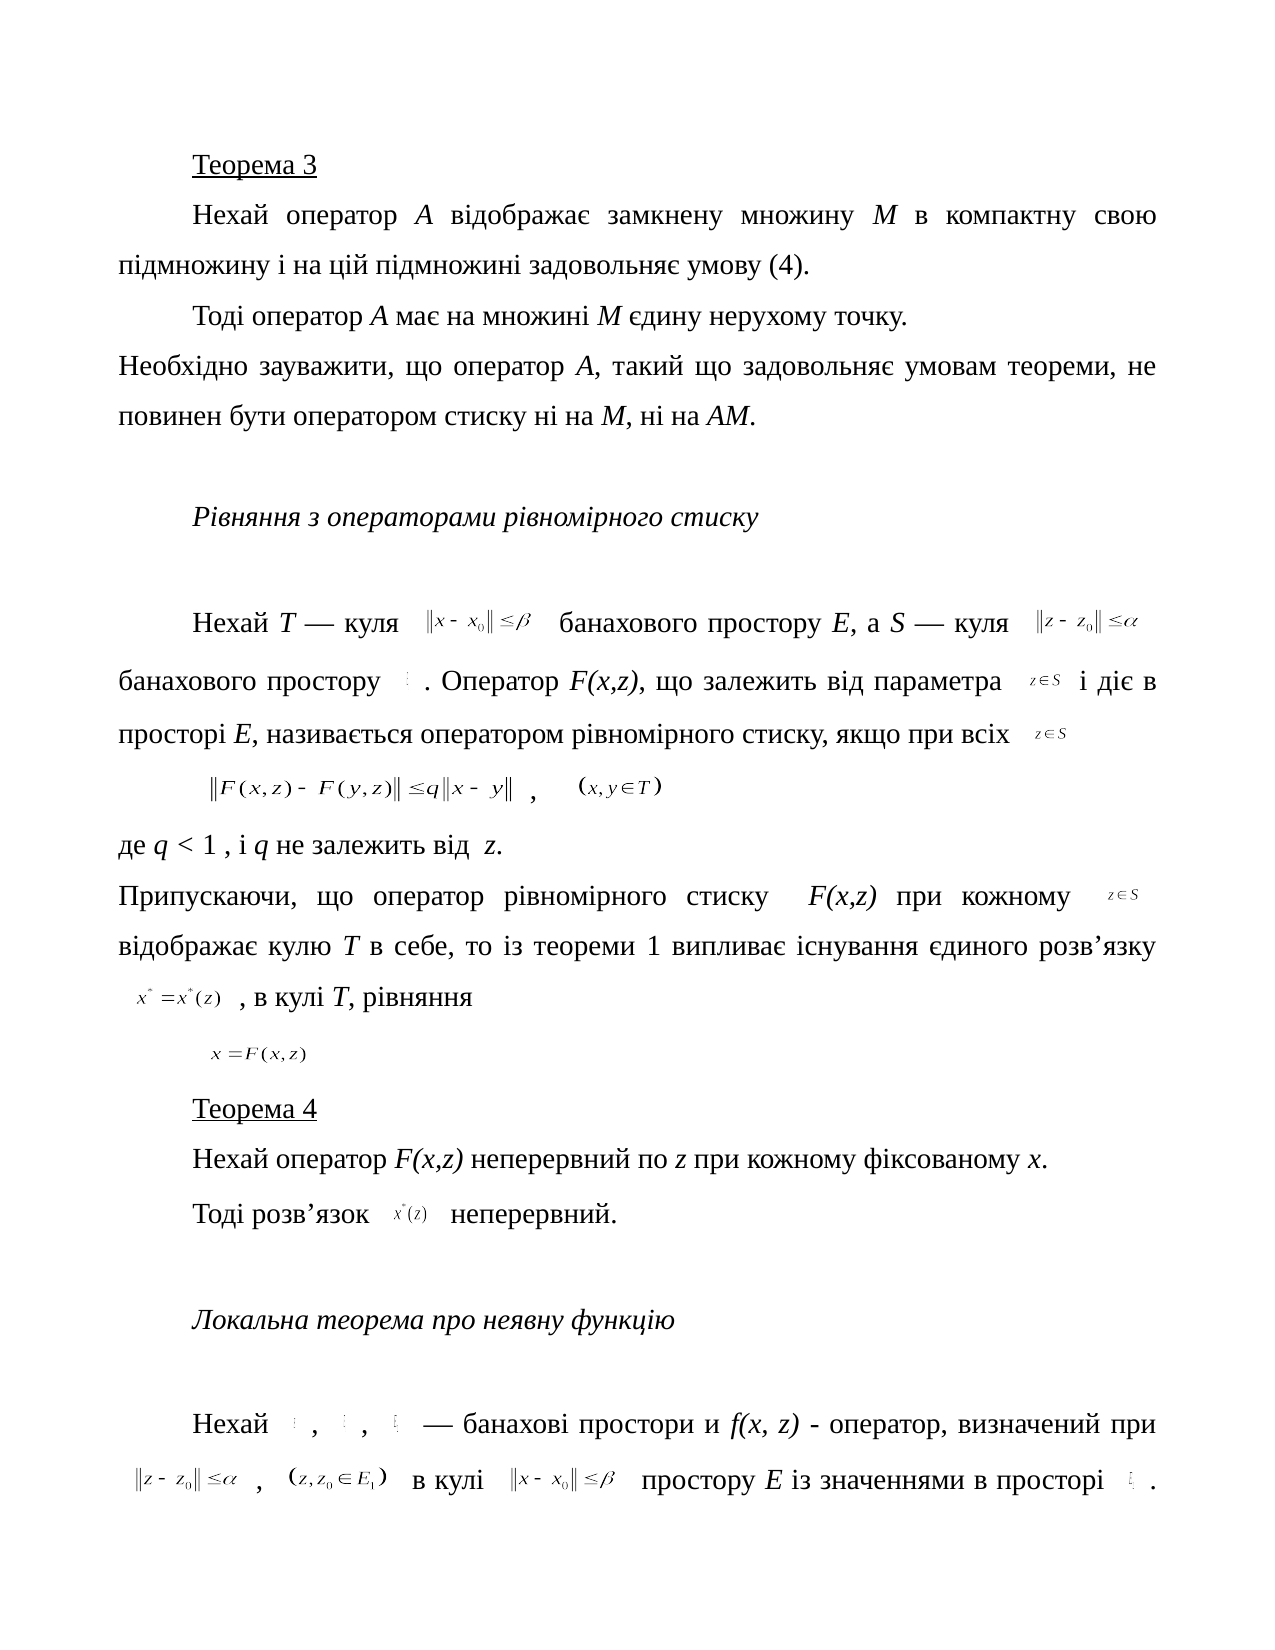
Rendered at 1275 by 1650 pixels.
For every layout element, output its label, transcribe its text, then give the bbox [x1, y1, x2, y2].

text неперервний. [443, 1191, 1157, 1235]
text [678, 767, 1157, 811]
text Нехай оператор F(x,z) неперервний по z при кожному фіксованому x. [118, 1141, 1157, 1174]
text Теорема 3 [118, 147, 1157, 180]
text [118, 767, 192, 811]
text Нехай оператор А відображає замкнену множину М в компактну свою підмножину і на цій підмножині задовольняє умову (4). [118, 197, 1157, 281]
text , [529, 767, 561, 811]
text Необхідно зауважити, що оператор А, такий що задовольняє умовам теореми, не повинен бути оператором стиску ні на М, ні на АМ. [118, 348, 1157, 432]
text Тоді оператор А має на множині М єдину нерухому точку. [118, 298, 1157, 331]
text де q < 1 , і q не залежить від z. [118, 827, 1157, 861]
text Нехай Т — куля банахового простору Е, а S — куля банахового простору . Оператор F(x,z), що залежить від параметра і діє в просторі Е, називається оператором рівномірного стиску, якщо при всіх [118, 600, 1157, 750]
text Теорема 4 [118, 1091, 1157, 1124]
text Припускаючи, що оператор рівномірного стиску F(x,z) при кожному відображає кулю T в себе, то із теореми 1 випливає існування єдиного розв’язку , в кулі Т, рівняння [118, 878, 1157, 1020]
text Рівняння з операторами рівномірного стиску [118, 499, 1157, 533]
text Тоді розв’язок [118, 1191, 377, 1235]
text Нехай , , — банахові простори и f(x, z) - оператор, визначений при , в кулі простору Е із значеннями в просторі . [118, 1403, 1157, 1501]
text Локальна теорема про неявну функцію [118, 1302, 1157, 1336]
